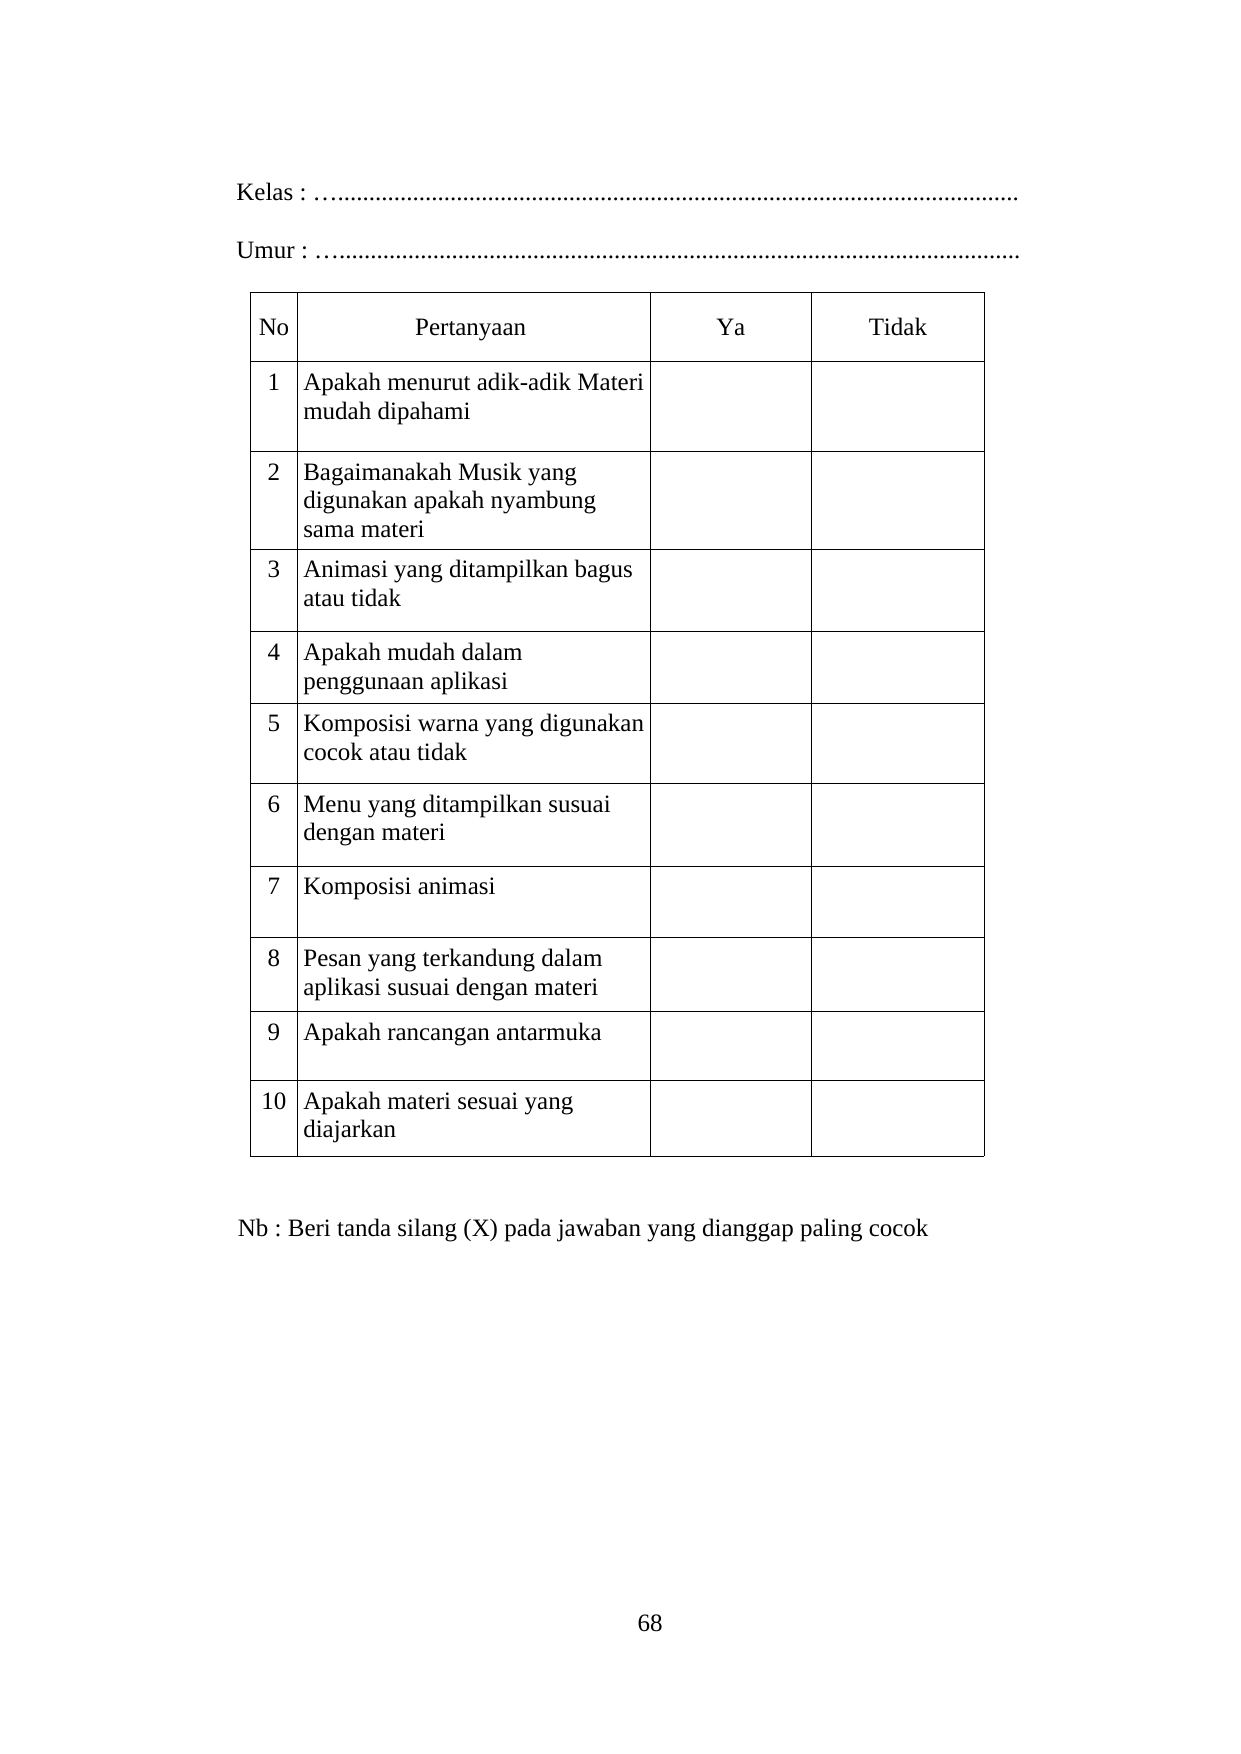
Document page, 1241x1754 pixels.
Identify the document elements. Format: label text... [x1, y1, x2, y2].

table_cell [651, 632, 811, 703]
table_cell [812, 938, 984, 1011]
table_cell [812, 550, 984, 631]
table_cell [812, 704, 984, 783]
table_cell 5 [251, 704, 297, 783]
table_cell 9 [251, 1012, 297, 1080]
table_cell 10 [251, 1081, 297, 1156]
table_cell Komposisi animasi [298, 867, 650, 937]
table_cell Apakah materi sesuai yang diajarkan [298, 1081, 650, 1156]
table_cell Komposisi warna yang digunakan cocok atau tidak [298, 704, 650, 783]
table_header No [251, 293, 297, 361]
table_cell [651, 704, 811, 783]
table_cell [651, 867, 811, 937]
table_cell [812, 632, 984, 703]
table_cell Apakah rancangan antarmuka [298, 1012, 650, 1080]
table_header Tidak [812, 293, 984, 361]
table_cell 2 [251, 452, 297, 548]
table_cell [812, 1012, 984, 1080]
table_header Pertanyaan [298, 293, 650, 361]
text Umur : …............................................................................................................. [236, 235, 1063, 263]
table_cell [812, 362, 984, 451]
table_cell [651, 1081, 811, 1156]
table_cell [651, 452, 811, 548]
table_cell Apakah mudah dalam penggunaan aplikasi [298, 632, 650, 703]
table_cell [812, 1081, 984, 1156]
table_cell [651, 362, 811, 451]
table_cell 7 [251, 867, 297, 937]
table_cell 6 [251, 784, 297, 866]
table_cell Animasi yang ditampilkan bagus atau tidak [298, 550, 650, 631]
table_cell [651, 550, 811, 631]
table_cell Menu yang ditampilkan susuai dengan materi [298, 784, 650, 866]
table_cell 3 [251, 550, 297, 631]
table_cell [812, 784, 984, 866]
text Kelas : …............................................................................................................. [236, 177, 1063, 206]
table_cell [812, 867, 984, 937]
table_cell Bagaimanakah Musik yang digunakan apakah nyambung sama materi [298, 452, 650, 548]
table_cell [651, 938, 811, 1011]
text Nb : Beri tanda silang (X) pada jawaban yang dianggap paling cocok [161, 1213, 1063, 1242]
table_cell [651, 1012, 811, 1080]
table_cell Apakah menurut adik-adik Materi mudah dipahami [298, 362, 650, 451]
table_cell 1 [251, 362, 297, 451]
table_cell Pesan yang terkandung dalam aplikasi susuai dengan materi [298, 938, 650, 1011]
table_header Ya [651, 293, 811, 361]
table_cell [812, 452, 984, 548]
table_cell [651, 784, 811, 866]
table_cell 4 [251, 632, 297, 703]
table_cell 8 [251, 938, 297, 1011]
